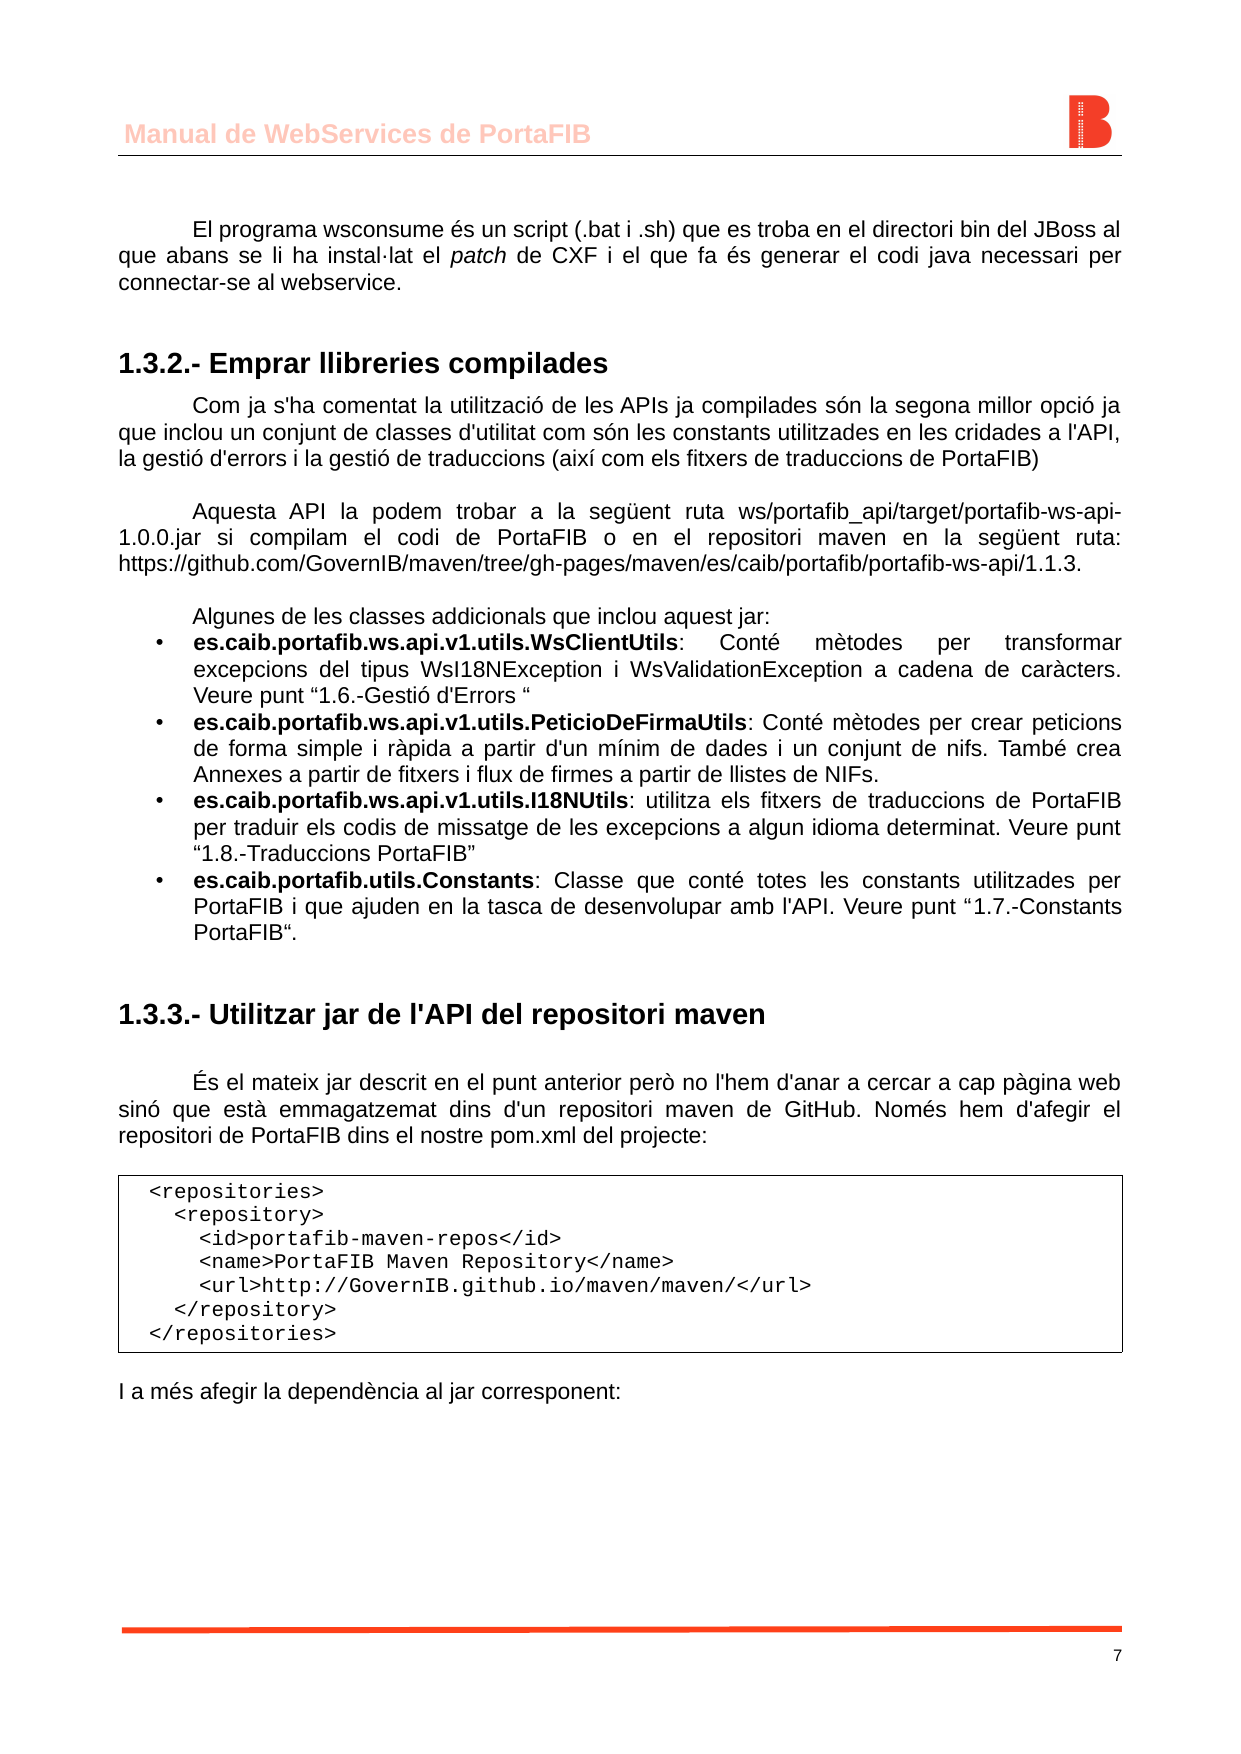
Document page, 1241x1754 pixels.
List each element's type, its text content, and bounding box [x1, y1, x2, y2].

text Com ja s'ha comentat la utilització de les APIs ja compilades són la segona millor opció ja que inclou un conjunt de classes d'utilitat com són les constants utilitzades en les cridades a l'API, la gestió d'errors i la gestió de traduccions (així com els fitxers de traduccions de PortaFIB) [118, 392, 1122, 471]
text I a més afegir la dependència al jar corresponent: [118, 1378, 1122, 1405]
table_header <repositories> <repository> <id>portafib-maven-repos</id> <name>PortaFIB Maven Repository</name> <url>http://GovernIB.github.io/maven/maven/</url> </repository> </repositories> [119, 1176, 1122, 1352]
text Aquesta API la podem trobar a la següent ruta ws/portafib_api/target/portafib-ws-api-1.0.0.jar si compilam el codi de PortaFIB o en el repositori maven en la següent ruta: https://github.com/GovernIB/maven/tree/gh-pages/maven/es/caib/portafib/portafib-ws-api/1.1.3. [118, 498, 1122, 577]
text Algunes de les classes addicionals que inclou aquest jar: [118, 603, 1122, 629]
list es.caib.portafib.ws.api.v1.utils.PeticioDeFirmaUtils: Conté mètodes per crear peticions de forma simple i ràpida a partir d'un mínim de dades i un conjunt de nifs. També crea Annexes a partir de fitxers i flux de firmes a partir de llistes de NIFs. [156, 708, 1122, 787]
list es.caib.portafib.ws.api.v1.utils.I18NUtils: utilitza els fitxers de traduccions de PortaFIB per traduir els codis de missatge de les excepcions a algun idioma determinat. Veure punt “1.8.-Traduccions PortaFIB” [156, 787, 1122, 867]
list es.caib.portafib.utils.Constants: Classe que conté totes les constants utilitzades per PortaFIB i que ajuden en la tasca de desenvolupar amb l'API. Veure punt “1.7.-Constants PortaFIB“. [156, 867, 1122, 946]
picture [1063, 94, 1117, 150]
text És el mateix jar descrit en el punt anterior però no l'hem d'anar a cercar a cap pàgina web sinó que està emmagatzemat dins d'un repositori maven de GitHub. Només hem d'afegir el repositori de PortaFIB dins el nostre pom.xml del projecte: [118, 1069, 1122, 1148]
text El programa wsconsume és un script (.bat i .sh) que es troba en el directori bin del JBoss al que abans se li ha instal·lat el patch de CXF i el que fa és generar el codi java necessari per connectar-se al webservice. [118, 216, 1122, 295]
subtitle Utilitzar jar de l'API del repositori maven [118, 997, 1122, 1031]
list es.caib.portafib.ws.api.v1.utils.WsClientUtils: Conté mètodes per transformar excepcions del tipus WsI18NException i WsValidationException a cadena de caràcters. Veure punt “1.6.-Gestió d'Errors “ [156, 629, 1122, 708]
subtitle Emprar llibreries compilades [118, 346, 1122, 380]
